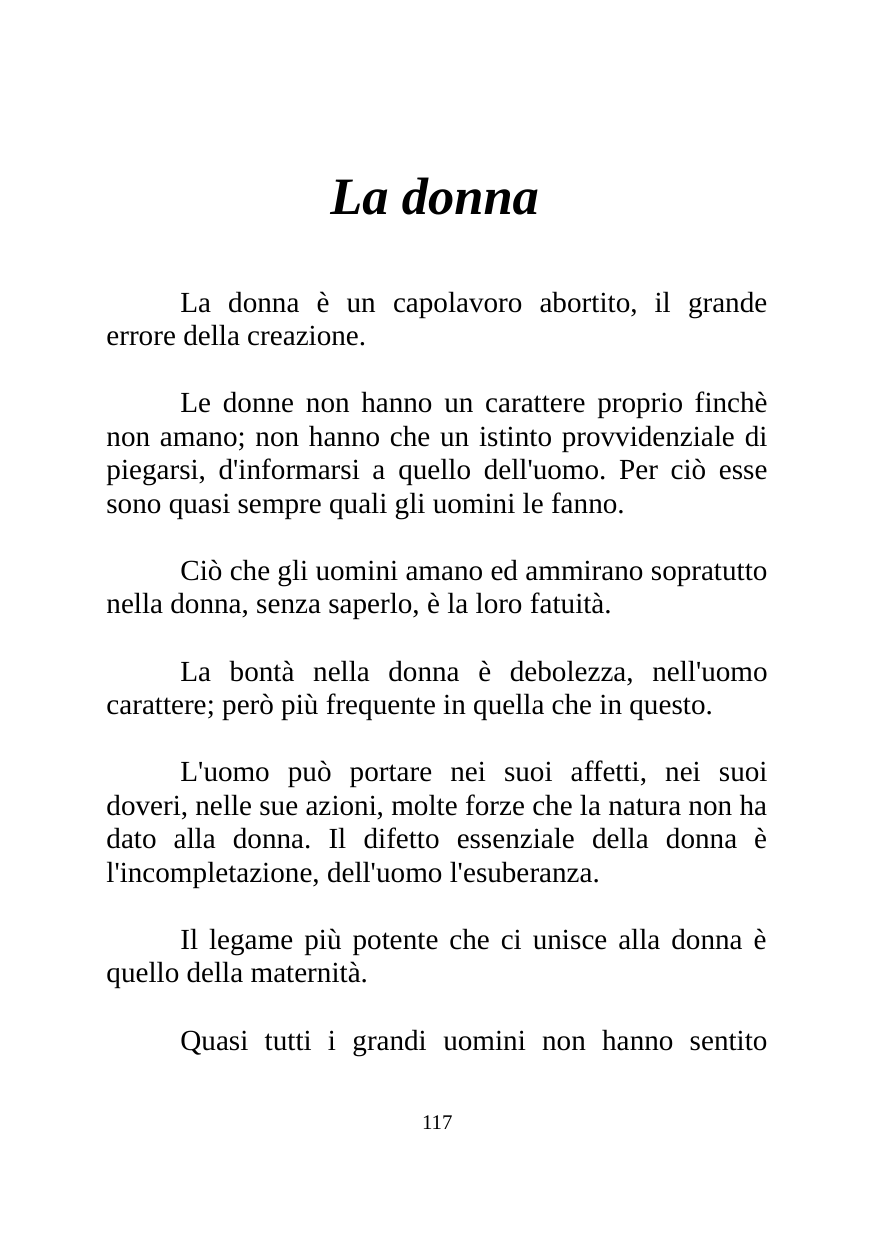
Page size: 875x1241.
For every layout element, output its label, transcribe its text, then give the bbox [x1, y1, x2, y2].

text La donna è un capolavoro abortito, il grande errore della creazione. [106, 285, 768, 352]
text Quasi tutti i grandi uomini non hanno sentito [106, 1023, 768, 1056]
subtitle La donna [106, 165, 768, 226]
text Il legame più potente che ci unisce alla donna è quello della maternità. [106, 922, 768, 989]
text Le donne non hanno un carattere proprio finchè non amano; non hanno che un istinto provvidenziale di piegarsi, d'informarsi a quello dell'uomo. Per ciò esse sono quasi sempre quali gli uomini le fanno. [106, 385, 768, 519]
text La bontà nella donna è debolezza, nell'uomo carattere; però più frequente in quella che in questo. [106, 654, 768, 721]
text Ciò che gli uomini amano ed ammirano sopratutto nella donna, senza saperlo, è la loro fatuità. [106, 553, 768, 620]
text L'uomo può portare nei suoi affetti, nei suoi doveri, nelle sue azioni, molte forze che la natura non ha dato alla donna. Il difetto essenziale della donna è l'incompletazione, dell'uomo l'esuberanza. [106, 754, 768, 888]
